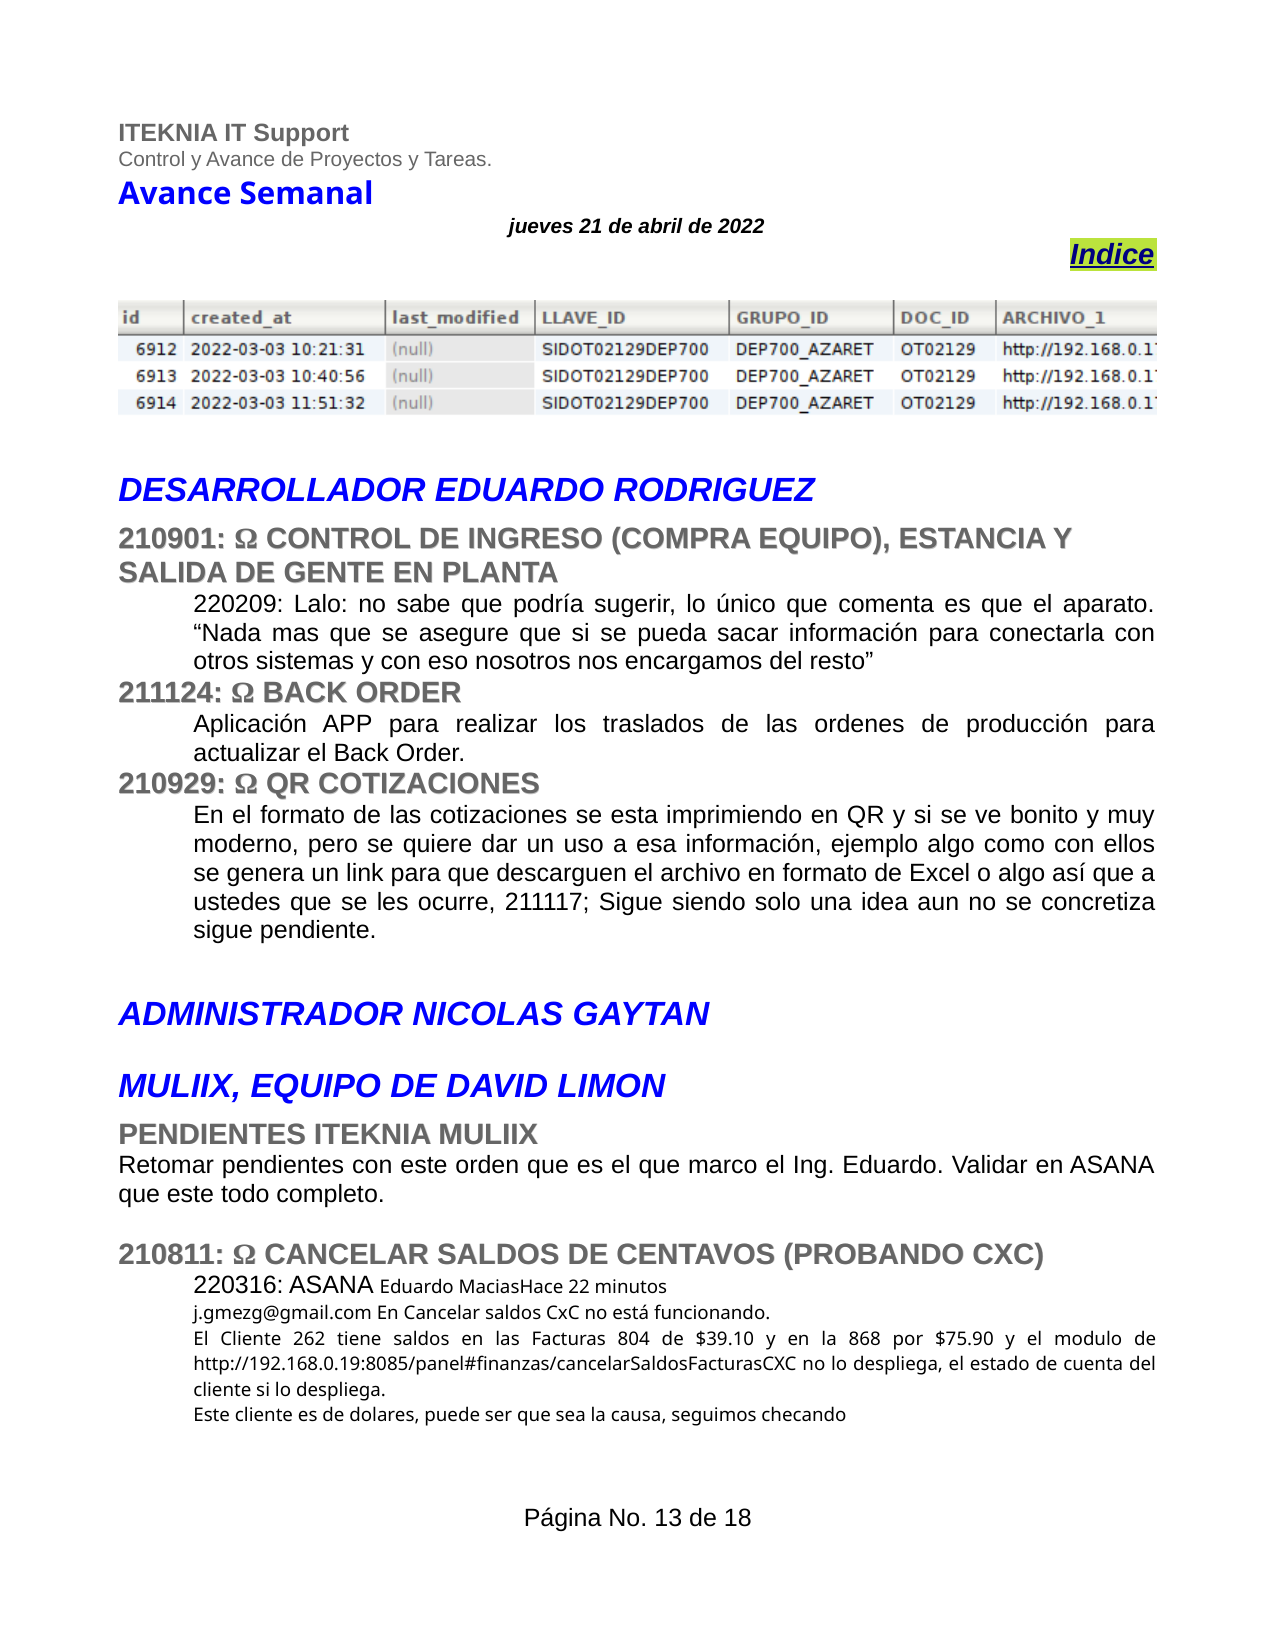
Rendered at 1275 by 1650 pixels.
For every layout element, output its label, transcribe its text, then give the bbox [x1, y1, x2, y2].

text 220209: Lalo: no sabe que podría sugerir, lo único que comenta es que el aparato. “Nada mas que se asegure que si se pueda sacar información para conectarla con otros sistemas y con eso nosotros nos encargamos del resto” [193, 589, 1157, 675]
subtitle MULIIX, EQUIPO DE DAVID LIMON [118, 1066, 1157, 1104]
text 220316: ASANA Eduardo MaciasHace 22 minutos [193, 1271, 1157, 1299]
picture [118, 300, 1157, 421]
subtitle DESARROLLADOR EDUARDO RODRIGUEZ [118, 470, 1157, 509]
subtitle Pendientes Iteknia Muliix [118, 1117, 1157, 1150]
text Este cliente es de dolares, puede ser que sea la causa, seguimos checando [193, 1401, 1157, 1427]
subtitle 210929: Ω QR COTIZACIONES [118, 766, 1157, 800]
text Aplicación APP para realizar los traslados de las ordenes de producción para actualizar el Back Order. [193, 709, 1157, 766]
subtitle ADMINISTRADOR NICOLAS GAYTAN [118, 993, 1157, 1032]
subtitle 210901: Ω CONTROL DE INGRESO (compra equipo), ESTANCIA Y SALIDA DE GENTE EN PLANTA [118, 521, 1157, 589]
text En el formato de las cotizaciones se esta imprimiendo en QR y si se ve bonito y muy moderno, pero se quiere dar un uso a esa información, ejemplo algo como con ellos se genera un link para que descarguen el archivo en formato de Excel o algo así que a ustedes que se les ocurre, 211117; Sigue siendo solo una idea aun no se concretiza sigue pendiente. [193, 800, 1157, 944]
subtitle 211124: Ω BACK ORDER [118, 675, 1157, 709]
text j.gmezg@gmail.com En Cancelar saldos CxC no está funcionando. [193, 1299, 1157, 1325]
text Retomar pendientes con este orden que es el que marco el Ing. Eduardo. Validar en ASANA que este todo completo. [118, 1150, 1157, 1208]
subtitle 210811: Ω CANCELAR SALDOS DE CENTAVOS (PROBANDO CXC) [118, 1237, 1157, 1271]
text El Cliente 262 tiene saldos en las Facturas 804 de $39.10 y en la 868 por $75.90 y el modulo de http://192.168.0.19:8085/panel#finanzas/cancelarSaldosFacturasCXC no lo despliega, el estado de cuenta del cliente si lo despliega. [193, 1325, 1157, 1401]
